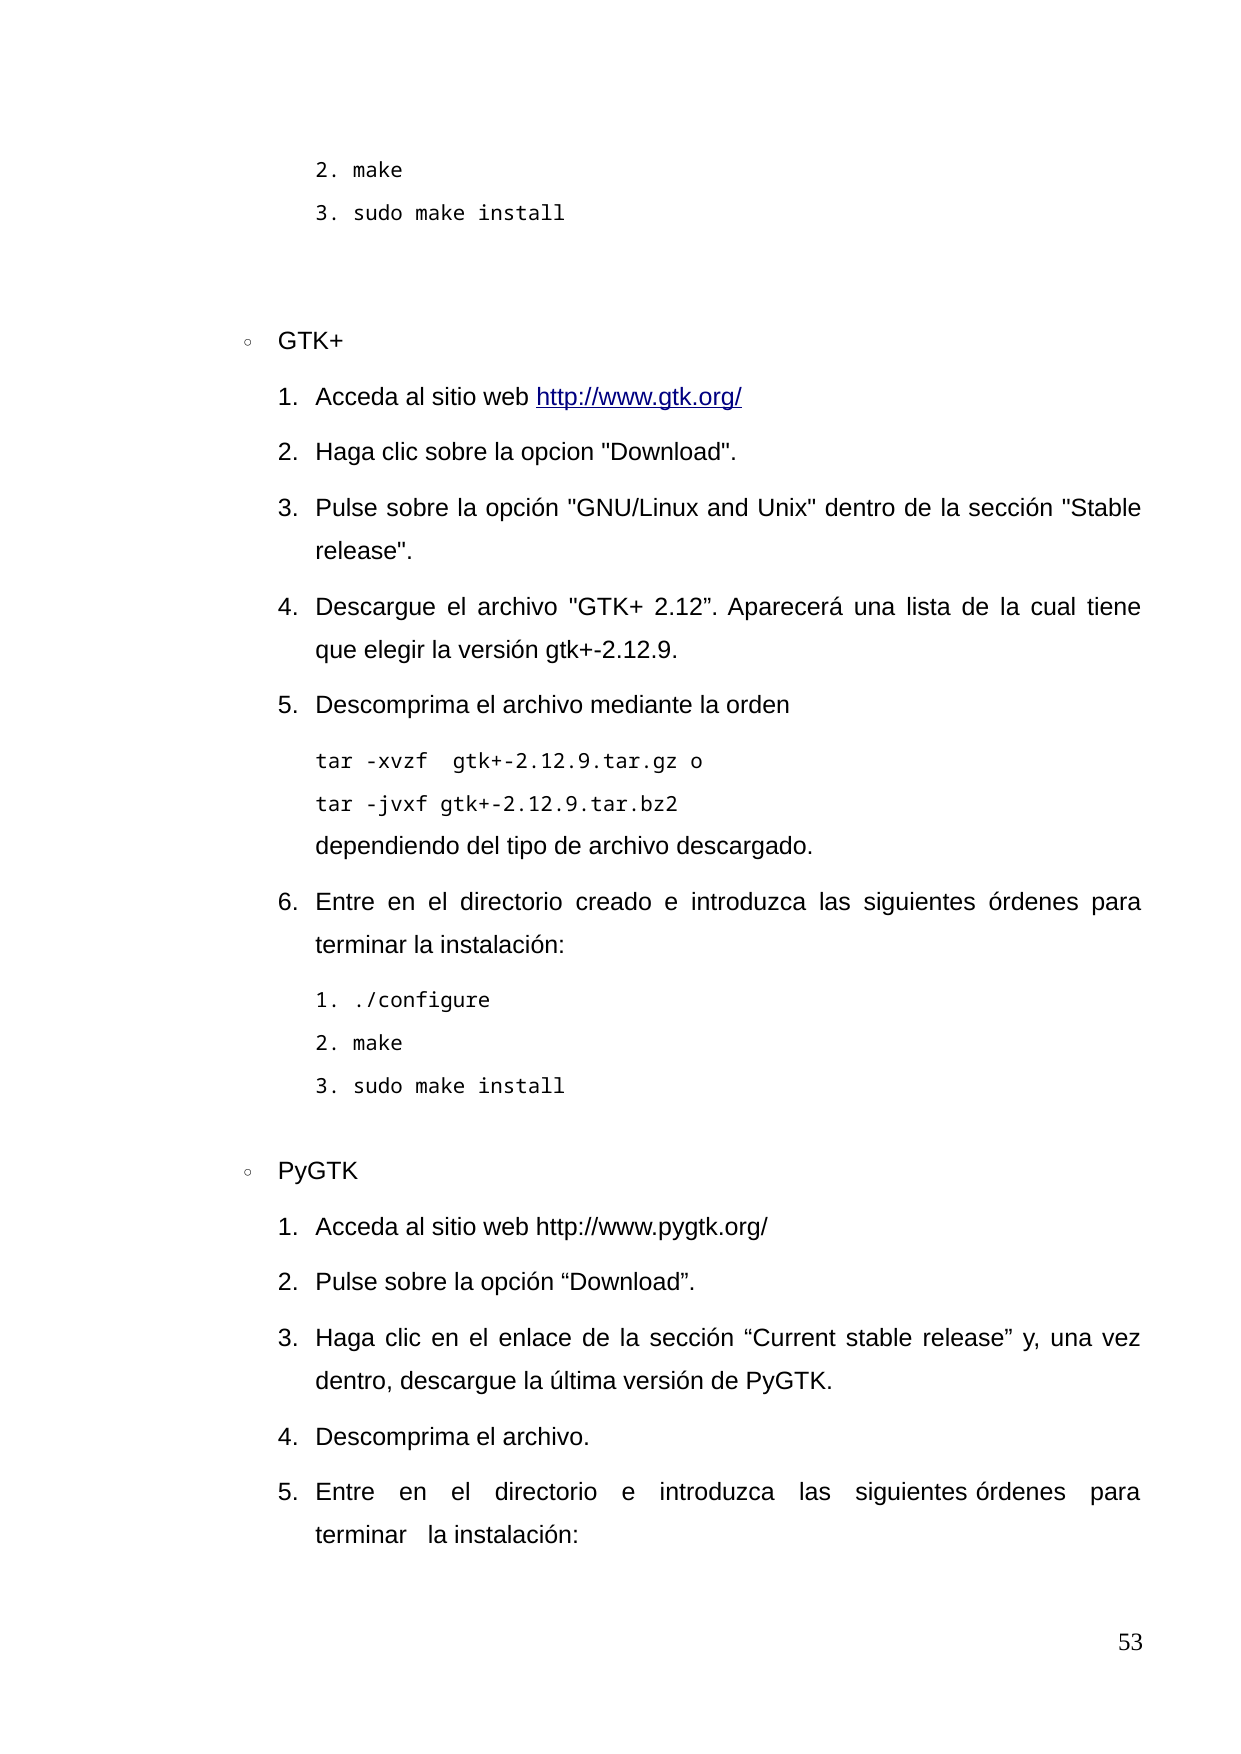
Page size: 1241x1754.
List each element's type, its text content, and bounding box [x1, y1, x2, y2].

list Entre en el directorio creado e introduzca las siguientes órdenes para terminar la instalación: [278, 887, 1143, 959]
list Acceda al sitio web http://www.gtk.org/ [278, 382, 1143, 410]
list tar -jvxf gtk+-2.12.9.tar.bz2 [278, 789, 1143, 817]
list Acceda al sitio web http://www.pygtk.org/ [278, 1212, 1143, 1240]
list Descomprima el archivo. [278, 1422, 1143, 1450]
list Descomprima el archivo mediante la orden [278, 690, 1143, 719]
list Haga clic sobre la opcion "Download". [278, 437, 1143, 466]
list Descargue el archivo "GTK+ 2.12”. Aparecerá una lista de la cual tiene que elegir la versión gtk+-2.12.9. [278, 592, 1143, 663]
list dependiendo del tipo de archivo descargado. [278, 831, 1143, 860]
list Pulse sobre la opción “Download”. [278, 1267, 1143, 1296]
list Haga clic en el enlace de la sección “Current stable release” y, una vez dentro, descargue la última versión de PyGTK. [278, 1323, 1143, 1395]
list Entre en el directorio e introduzca las siguientes órdenes para terminar la instalación: [278, 1477, 1143, 1549]
list Pulse sobre la opción "GNU/Linux and Unix" dentro de la sección "Stable release". [278, 493, 1143, 565]
list make [315, 1028, 1143, 1057]
list make [315, 156, 1143, 184]
list tar -xvzf gtk+-2.12.9.tar.gz o [278, 746, 1143, 774]
list sudo make install [315, 1071, 1143, 1099]
list GTK+ [240, 326, 1143, 355]
list PyGTK [240, 1156, 1143, 1185]
list sudo make install [315, 198, 1143, 227]
list ./configure [315, 986, 1143, 1014]
